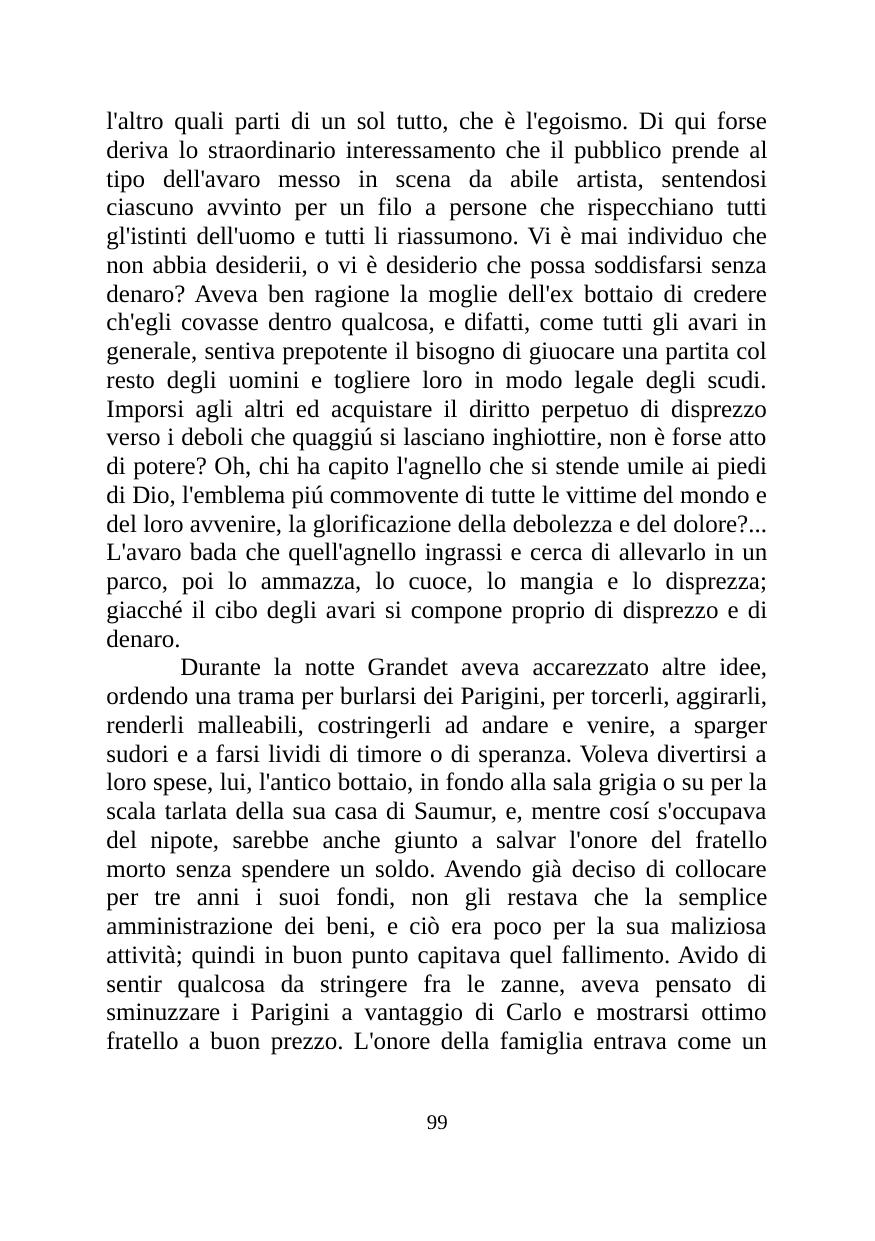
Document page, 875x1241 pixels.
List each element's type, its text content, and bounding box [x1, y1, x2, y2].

text l'altro quali parti di un sol tutto, che è l'egoismo. Di qui forse deriva lo straordinario interessamento che il pubblico prende al tipo dell'avaro messo in scena da abile artista, sentendosi ciascuno avvinto per un filo a persone che rispecchiano tutti gl'istinti dell'uomo e tutti li riassumono. Vi è mai individuo che non abbia desiderii, o vi è desiderio che possa soddisfarsi senza denaro? Aveva ben ragione la moglie dell'ex bottaio di credere ch'egli covasse dentro qualcosa, e difatti, come tutti gli avari in generale, sentiva prepotente il bisogno di giuocare una partita col resto degli uomini e togliere loro in modo legale degli scudi. Imporsi agli altri ed acquistare il diritto perpetuo di disprezzo verso i deboli che quaggiú si lasciano inghiottire, non è forse atto di potere? Oh, chi ha capito l'agnello che si stende umile ai piedi di Dio, l'emblema piú commovente di tutte le vittime del mondo e del loro avvenire, la glorificazione della debolezza e del dolore?... L'avaro bada che quell'agnello ingrassi e cerca di allevarlo in un parco, poi lo ammazza, lo cuoce, lo mangia e lo disprezza; giacché il cibo degli avari si compone proprio di disprezzo e di denaro. [106, 106, 768, 652]
text Durante la notte Grandet aveva accarezzato altre idee, ordendo una trama per burlarsi dei Parigini, per torcerli, aggirarli, renderli malleabili, costringerli ad andare e venire, a sparger sudori e a farsi lividi di timore o di speranza. Voleva divertirsi a loro spese, lui, l'antico bottaio, in fondo alla sala grigia o su per la scala tarlata della sua casa di Saumur, e, mentre cosí s'occupava del nipote, sarebbe anche giunto a salvar l'onore del fratello morto senza spendere un soldo. Avendo già deciso di collocare per tre anni i suoi fondi, non gli restava che la semplice amministrazione dei beni, e ciò era poco per la sua maliziosa attività; quindi in buon punto capitava quel fallimento. Avido di sentir qualcosa da stringere fra le zanne, aveva pensato di sminuzzare i Parigini a vantaggio di Carlo e mostrarsi ottimo fratello a buon prezzo. L'onore della famiglia entrava come un [106, 652, 768, 1055]
